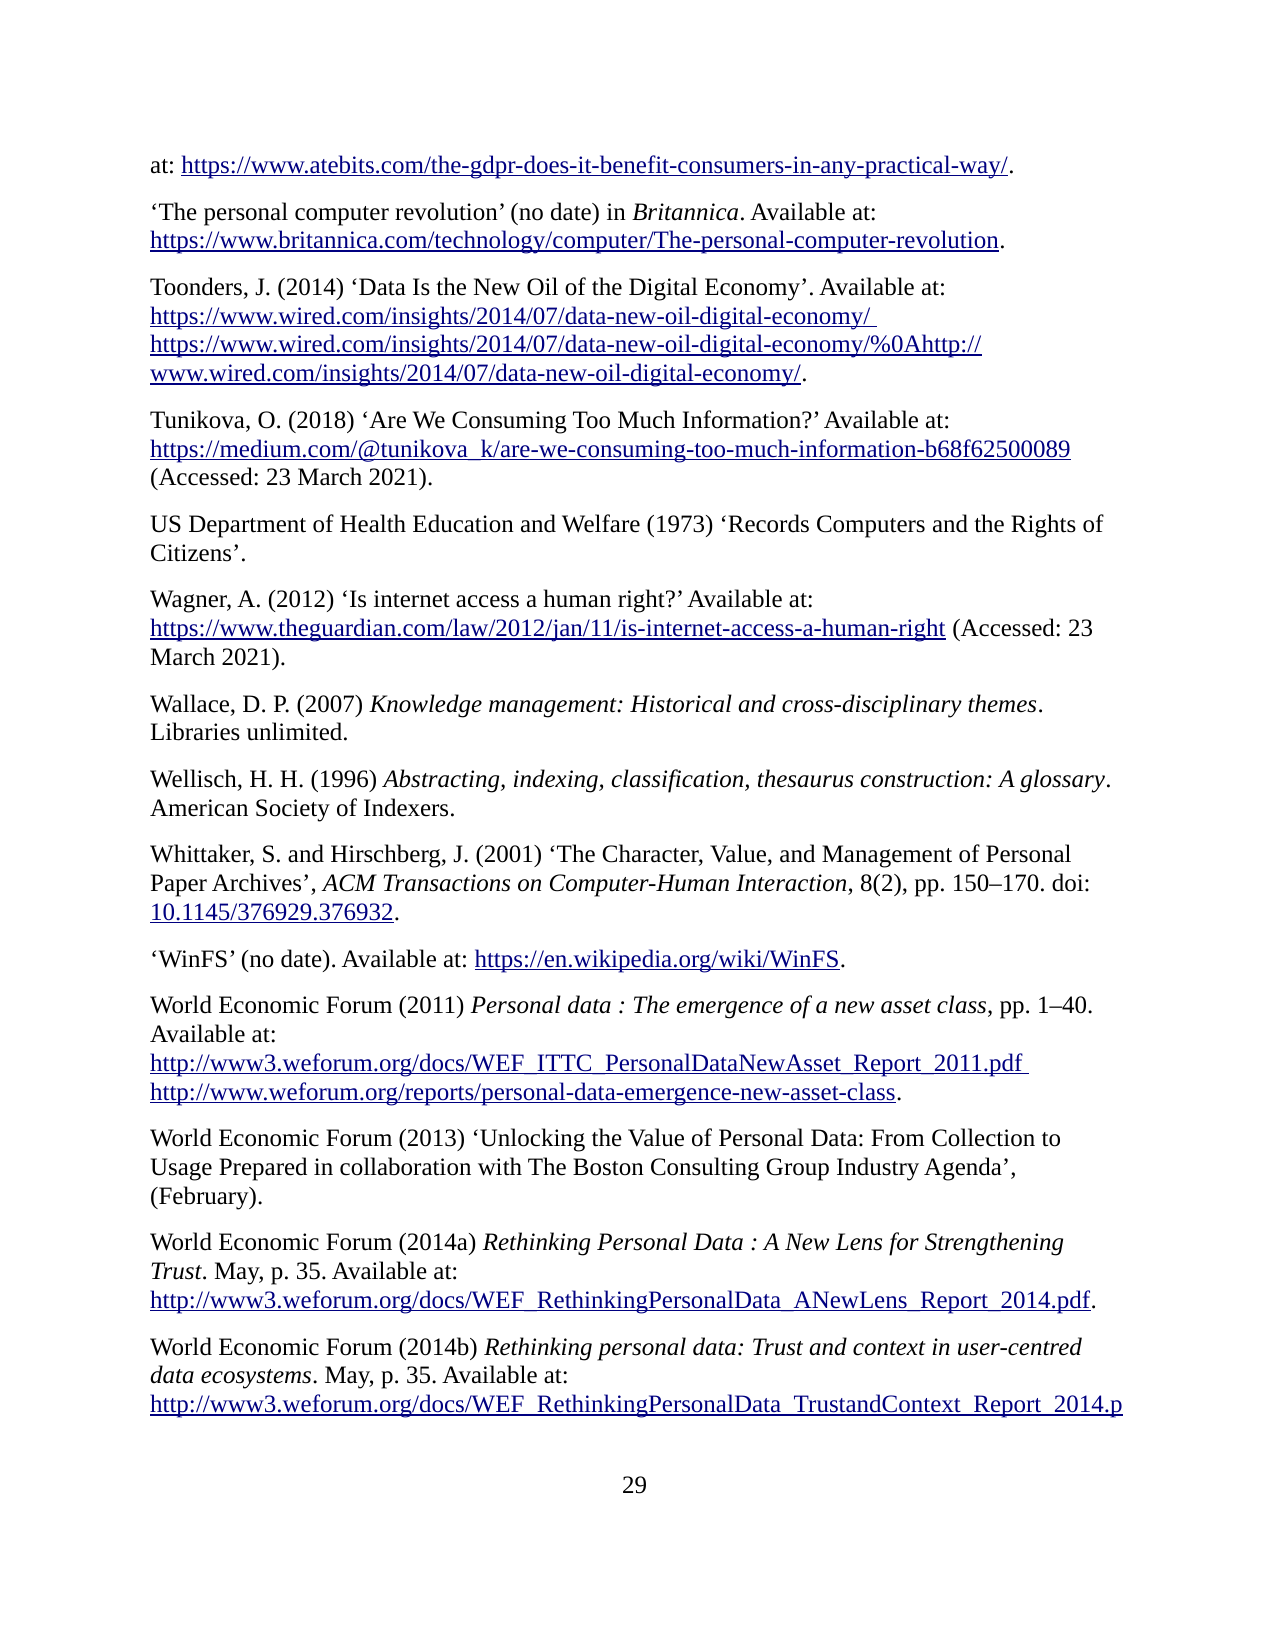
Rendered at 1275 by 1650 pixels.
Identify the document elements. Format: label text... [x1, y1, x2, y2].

text World Economic Forum (2013) ‘Unlocking the Value of Personal Data: From Collection to Usage Prepared in collaboration with The Boston Consulting Group Industry Agenda’, (February). [150, 1123, 1125, 1209]
text ‘The personal computer revolution’ (no date) in Britannica. Available at: https://www.britannica.com/technology/computer/The-personal-computer-revolution. [150, 197, 1125, 254]
text Whittaker, S. and Hirschberg, J. (2001) ‘The Character, Value, and Management of Personal Paper Archives’, ACM Transactions on Computer-Human Interaction, 8(2), pp. 150–170. doi: 10.1145/376929.376932. [150, 839, 1125, 926]
text Wallace, D. P. (2007) Knowledge management: Historical and cross-disciplinary themes. Libraries unlimited. [150, 689, 1125, 746]
text Wagner, A. (2012) ‘Is internet access a human right?’ Available at: https://www.theguardian.com/law/2012/jan/11/is-internet-access-a-human-right (Accessed: 23 March 2021). [150, 584, 1125, 671]
text US Department of Health Education and Welfare (1973) ‘Records Computers and the Rights of Citizens’. [150, 509, 1125, 567]
text at: https://www.atebits.com/the-gdpr-does-it-benefit-consumers-in-any-practical-way/. [150, 150, 1125, 179]
text Tunikova, O. (2018) ‘Are We Consuming Too Much Information?’ Available at: https://medium.com/@tunikova_k/are-we-consuming-too-much-information-b68f62500089 (Accessed: 23 March 2021). [150, 405, 1125, 491]
text Toonders, J. (2014) ‘Data Is the New Oil of the Digital Economy’. Available at: https://www.wired.com/insights/2014/07/data-new-oil-digital-economy/ https://www.wired.com/insights/2014/07/data-new-oil-digital-economy/%0Ahttp://www.wired.com/insights/2014/07/data-new-oil-digital-economy/. [150, 272, 1125, 387]
text World Economic Forum (2011) Personal data : The emergence of a new asset class, pp. 1–40. Available at: http://www3.weforum.org/docs/WEF_ITTC_PersonalDataNewAsset_Report_2011.pdf http://www.weforum.org/reports/personal-data-emergence-new-asset-class. [150, 990, 1125, 1105]
text ‘WinFS’ (no date). Available at: https://en.wikipedia.org/wiki/WinFS. [150, 944, 1125, 972]
text Wellisch, H. H. (1996) Abstracting, indexing, classification, thesaurus construction: A glossary. American Society of Indexers. [150, 764, 1125, 822]
text World Economic Forum (2014a) Rethinking Personal Data : A New Lens for Strengthening Trust. May, p. 35. Available at: http://www3.weforum.org/docs/WEF_RethinkingPersonalData_ANewLens_Report_2014.pdf. [150, 1227, 1125, 1314]
text World Economic Forum (2014b) Rethinking personal data: Trust and context in user-centred data ecosystems. May, p. 35. Available at: http://www3.weforum.org/docs/WEF_RethinkingPersonalData_TrustandContext_Report_2014.p [150, 1332, 1125, 1418]
